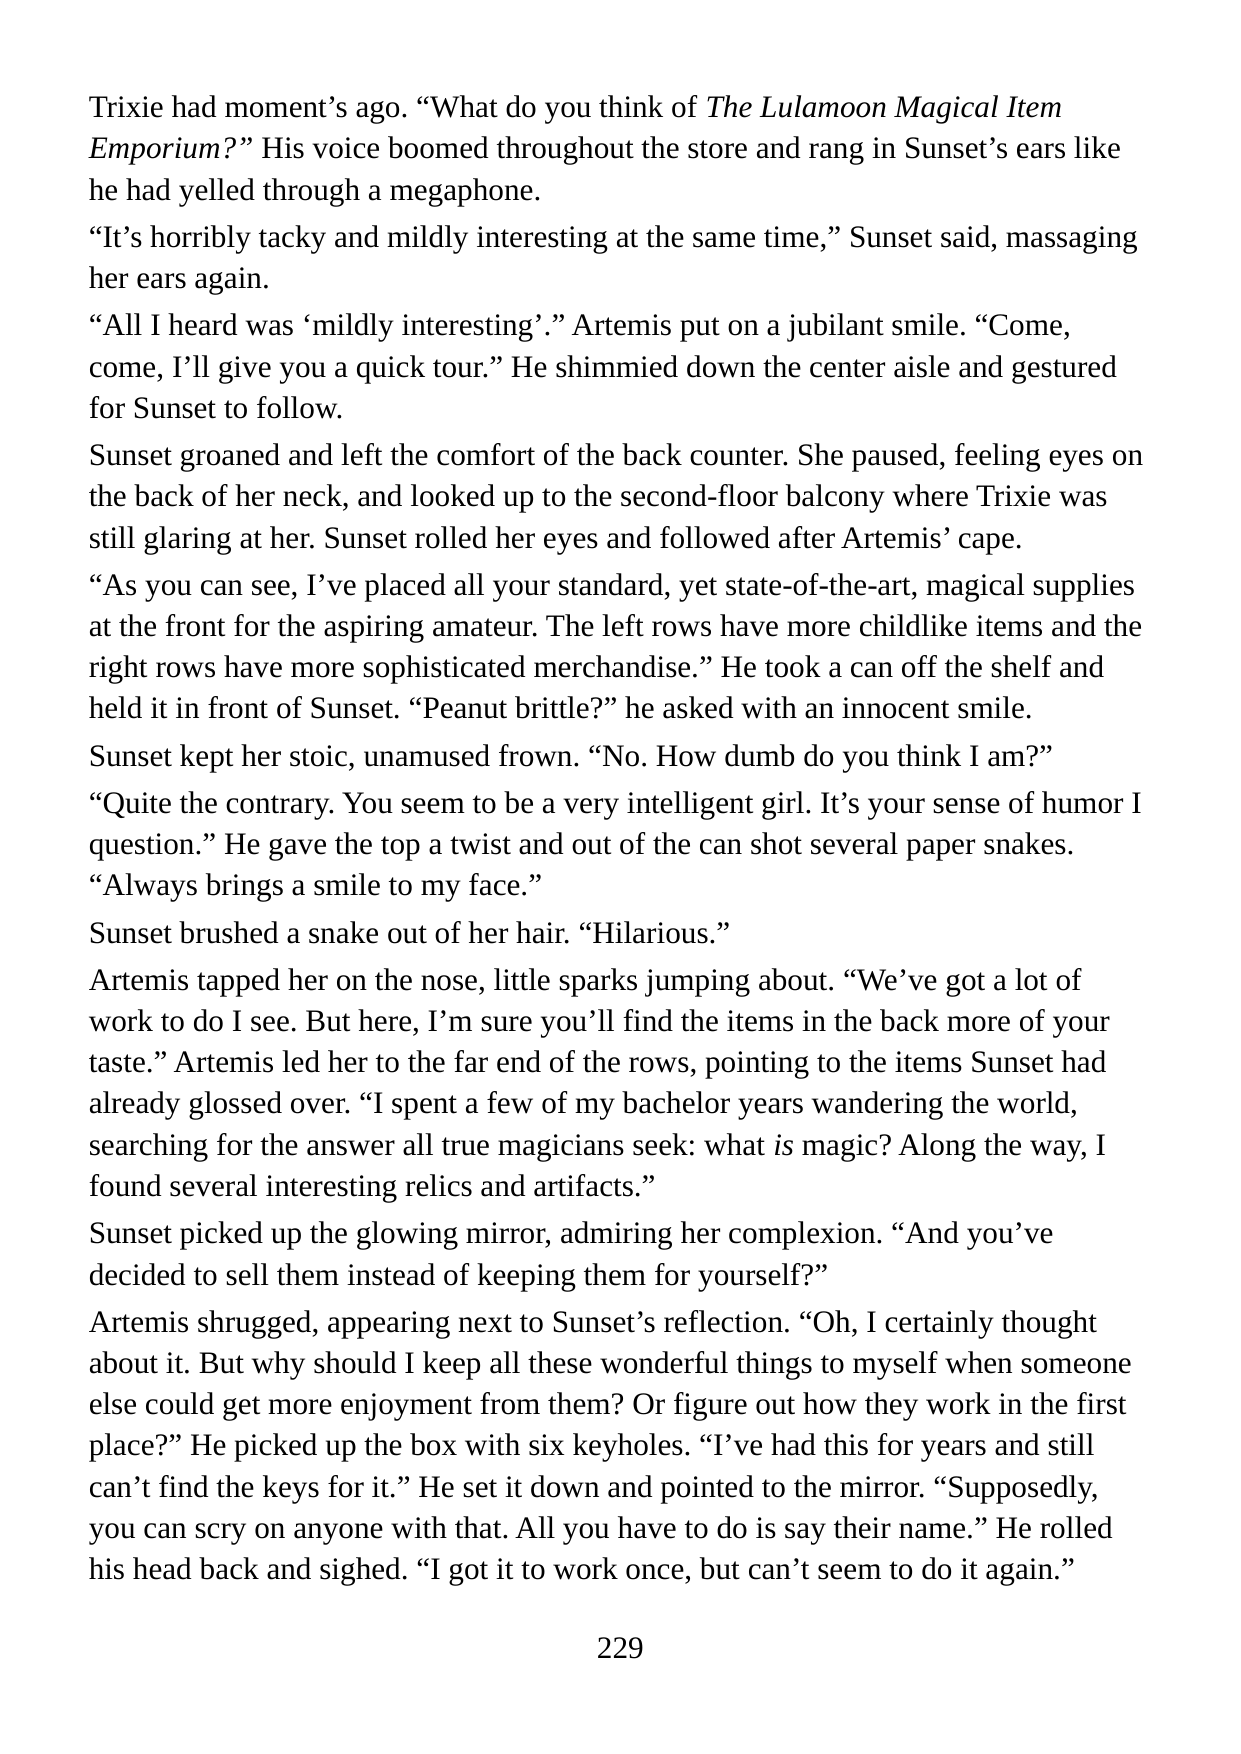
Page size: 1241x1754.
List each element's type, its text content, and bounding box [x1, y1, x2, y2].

text “It’s horribly tacky and mildly interesting at the same time,” Sunset said, massaging her ears again. [88, 218, 1152, 295]
text Sunset brushed a snake out of her hair. “Hilarious.” [88, 914, 1152, 950]
text Artemis shrugged, appearing next to Sunset’s reflection. “Oh, I certainly thought about it. But why should I keep all these wonderful things to myself when someone else could get more enjoyment from them? Or figure out how they work in the first place?” He picked up the box with six keyholes. “I’ve had this for years and still can’t find the keys for it.” He set it down and pointed to the mirror. “Supposedly, you can scry on anyone with that. All you have to do is say their name.” He rolled his head back and sighed. “I got it to work once, but can’t seem to do it again.” [88, 1303, 1152, 1586]
text Artemis tapped her on the nose, little sparks jumping about. “We’ve got a lot of work to do I see. But here, I’m sure you’ll find the items in the back more of your taste.” Artemis led her to the far end of the rows, pointing to the items Sunset had already glossed over. “I spent a few of my bachelor years wandering the world, searching for the answer all true magicians seek: what is magic? Along the way, I found several interesting relics and artifacts.” [88, 961, 1152, 1203]
text Trixie had moment’s ago. “What do you think of The Lulamoon Magical Item Emporium?” His voice boomed throughout the store and rang in Sunset’s ears like he had yelled through a megaphone. [88, 88, 1152, 207]
text “Quite the contrary. You seem to be a very intelligent girl. It’s your sense of humor I question.” He gave the top a twist and out of the can shot several paper snakes. “Always brings a smile to my face.” [88, 784, 1152, 903]
text “As you can see, I’ve placed all your standard, yet state-of-the-art, magical supplies at the front for the aspiring amateur. The left rows have more childlike items and the right rows have more sophisticated merchandise.” He took a can off the shelf and held it in front of Sunset. “Peanut brittle?” he asked with an innocent smile. [88, 566, 1152, 726]
text Sunset kept her stoic, unamused frown. “No. How dumb do you think I am?” [88, 737, 1152, 773]
text “All I heard was ‘mildly interesting’.” Artemis put on a jubilant smile. “Come, come, I’ll give you a quick tour.” He shimmied down the center aisle and gestured for Sunset to follow. [88, 307, 1152, 425]
text Sunset groaned and left the comfort of the back counter. She paused, feeling eyes on the back of her neck, and looked up to the second-floor balcony where Trixie was still glaring at her. Sunset rolled her eyes and followed after Artemis’ cape. [88, 436, 1152, 555]
text Sunset picked up the glowing mirror, admiring her complexion. “And you’ve decided to sell them instead of keeping them for yourself?” [88, 1214, 1152, 1292]
